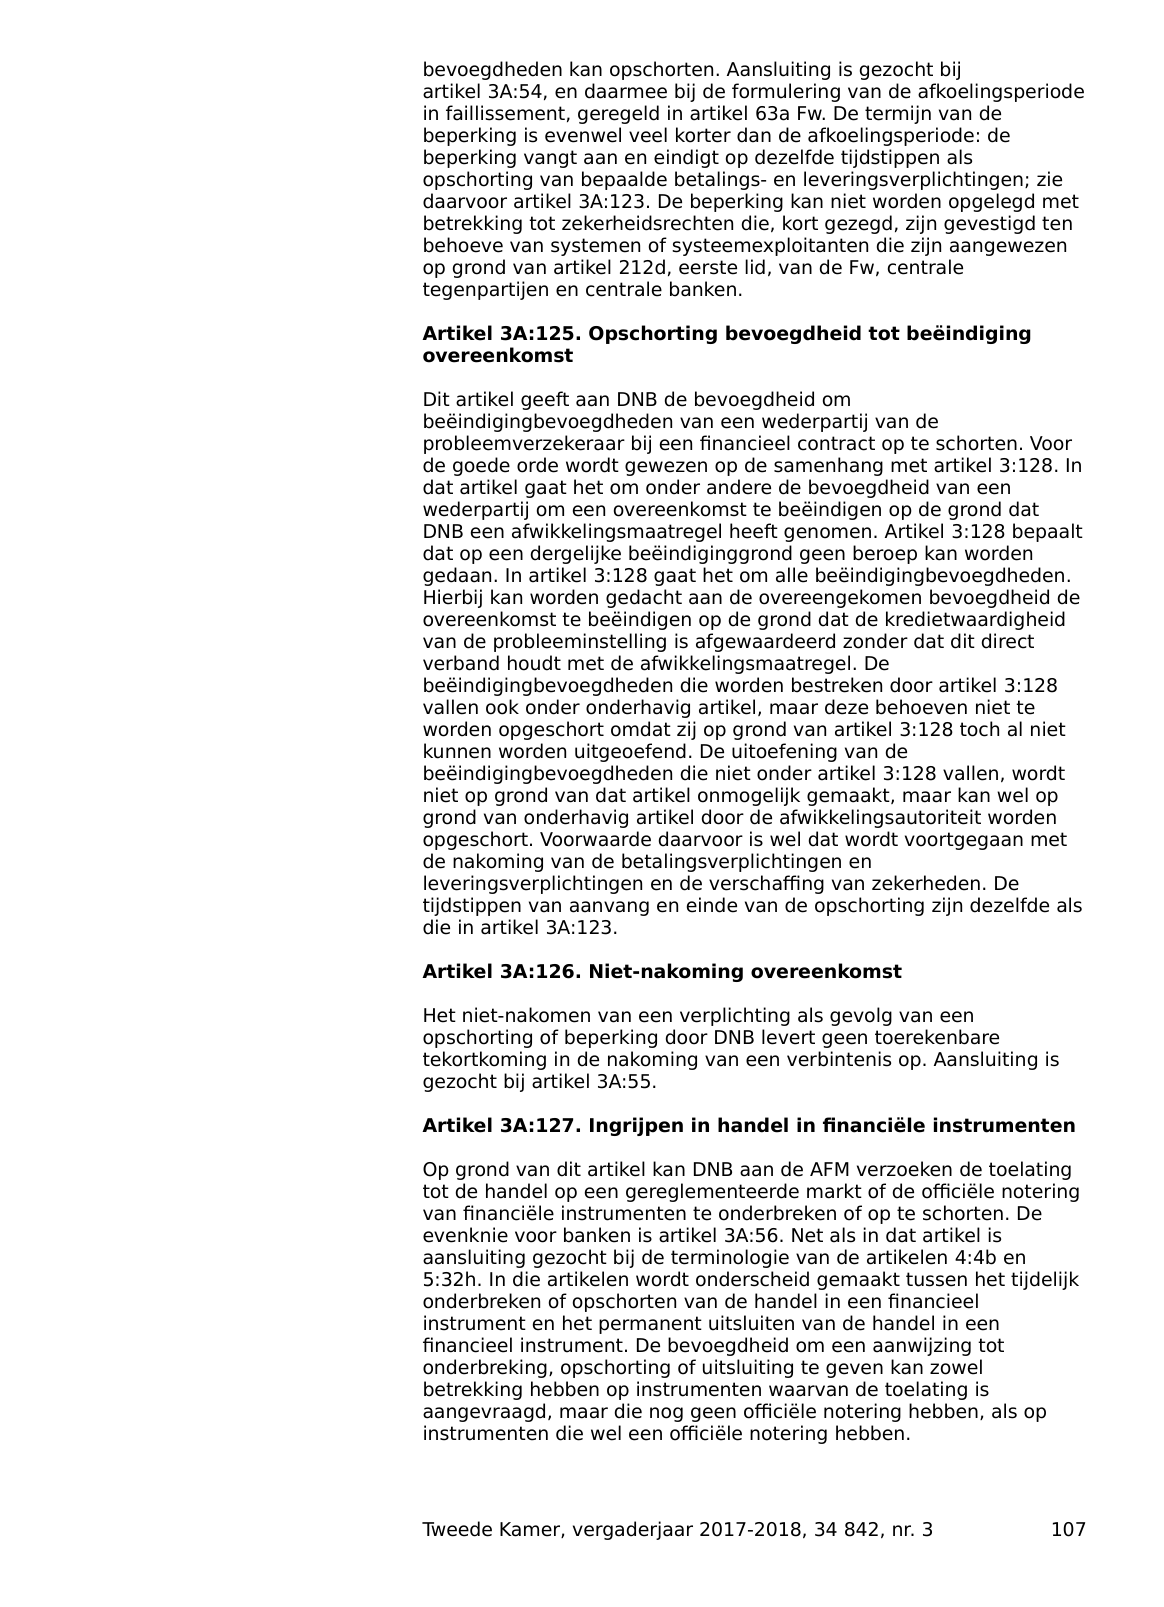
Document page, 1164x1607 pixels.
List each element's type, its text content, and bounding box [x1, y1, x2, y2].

text Op grond van dit artikel kan DNB aan de AFM verzoeken de toelating tot de handel op een gereglementeerde markt of de officiële notering van financiële instrumenten te onderbreken of op te schorten. De evenknie voor banken is artikel 3A:56. Net als in dat artikel is aansluiting gezocht bij de terminologie van de artikelen 4:4b en 5:32h. In die artikelen wordt onderscheid gemaakt tussen het tijdelijk onderbreken of opschorten van de handel in een financieel instrument en het permanent uitsluiten van de handel in een financieel instrument. De bevoegdheid om een aanwijzing tot onderbreking, opschorting of uitsluiting te geven kan zowel betrekking hebben op instrumenten waarvan de toelating is aangevraagd, maar die nog geen officiële notering hebben, als op instrumenten die wel een officiële notering hebben. [422, 1159, 1087, 1445]
subtitle Artikel 3A:126. Niet-nakoming overeenkomst [422, 961, 1087, 983]
subtitle Artikel 3A:127. Ingrijpen in handel in financiële instrumenten [422, 1115, 1087, 1137]
subtitle Artikel 3A:125. Opschorting bevoegdheid tot beëindiging overeenkomst [422, 323, 1087, 367]
text Het niet-nakomen van een verplichting als gevolg van een opschorting of beperking door DNB levert geen toerekenbare tekortkoming in de nakoming van een verbintenis op. Aansluiting is gezocht bij artikel 3A:55. [422, 1005, 1087, 1093]
text Dit artikel geeft aan DNB de bevoegdheid om beëindigingbevoegdheden van een wederpartij van de probleemverzekeraar bij een financieel contract op te schorten. Voor de goede orde wordt gewezen op de samenhang met artikel 3:128. In dat artikel gaat het om onder andere de bevoegdheid van een wederpartij om een overeenkomst te beëindigen op de grond dat DNB een afwikkelingsmaatregel heeft genomen. Artikel 3:128 bepaalt dat op een dergelijke beëindiginggrond geen beroep kan worden gedaan. In artikel 3:128 gaat het om alle beëindigingbevoegdheden. Hierbij kan worden gedacht aan de overeengekomen bevoegdheid de overeenkomst te beëindigen op de grond dat de kredietwaardigheid van de probleeminstelling is afgewaardeerd zonder dat dit direct verband houdt met de afwikkelingsmaatregel. De beëindigingbevoegdheden die worden bestreken door artikel 3:128 vallen ook onder onderhavig artikel, maar deze behoeven niet te worden opgeschort omdat zij op grond van artikel 3:128 toch al niet kunnen worden uitgeoefend. De uitoefening van de beëindigingbevoegdheden die niet onder artikel 3:128 vallen, wordt niet op grond van dat artikel onmogelijk gemaakt, maar kan wel op grond van onderhavig artikel door de afwikkelingsautoriteit worden opgeschort. Voorwaarde daarvoor is wel dat wordt voortgegaan met de nakoming van de betalingsverplichtingen en leveringsverplichtingen en de verschaffing van zekerheden. De tijdstippen van aanvang en einde van de opschorting zijn dezelfde als die in artikel 3A:123. [422, 389, 1087, 939]
text bevoegdheden kan opschorten. Aansluiting is gezocht bij artikel 3A:54, en daarmee bij de formulering van de afkoelingsperiode in faillissement, geregeld in artikel 63a Fw. De termijn van de beperking is evenwel veel korter dan de afkoelingsperiode: de beperking vangt aan en eindigt op dezelfde tijdstippen als opschorting van bepaalde betalings- en leveringsverplichtingen; zie daarvoor artikel 3A:123. De beperking kan niet worden opgelegd met betrekking tot zekerheidsrechten die, kort gezegd, zijn gevestigd ten behoeve van systemen of systeemexploitanten die zijn aangewezen op grond van artikel 212d, eerste lid, van de Fw, centrale tegenpartijen en centrale banken. [422, 59, 1087, 301]
